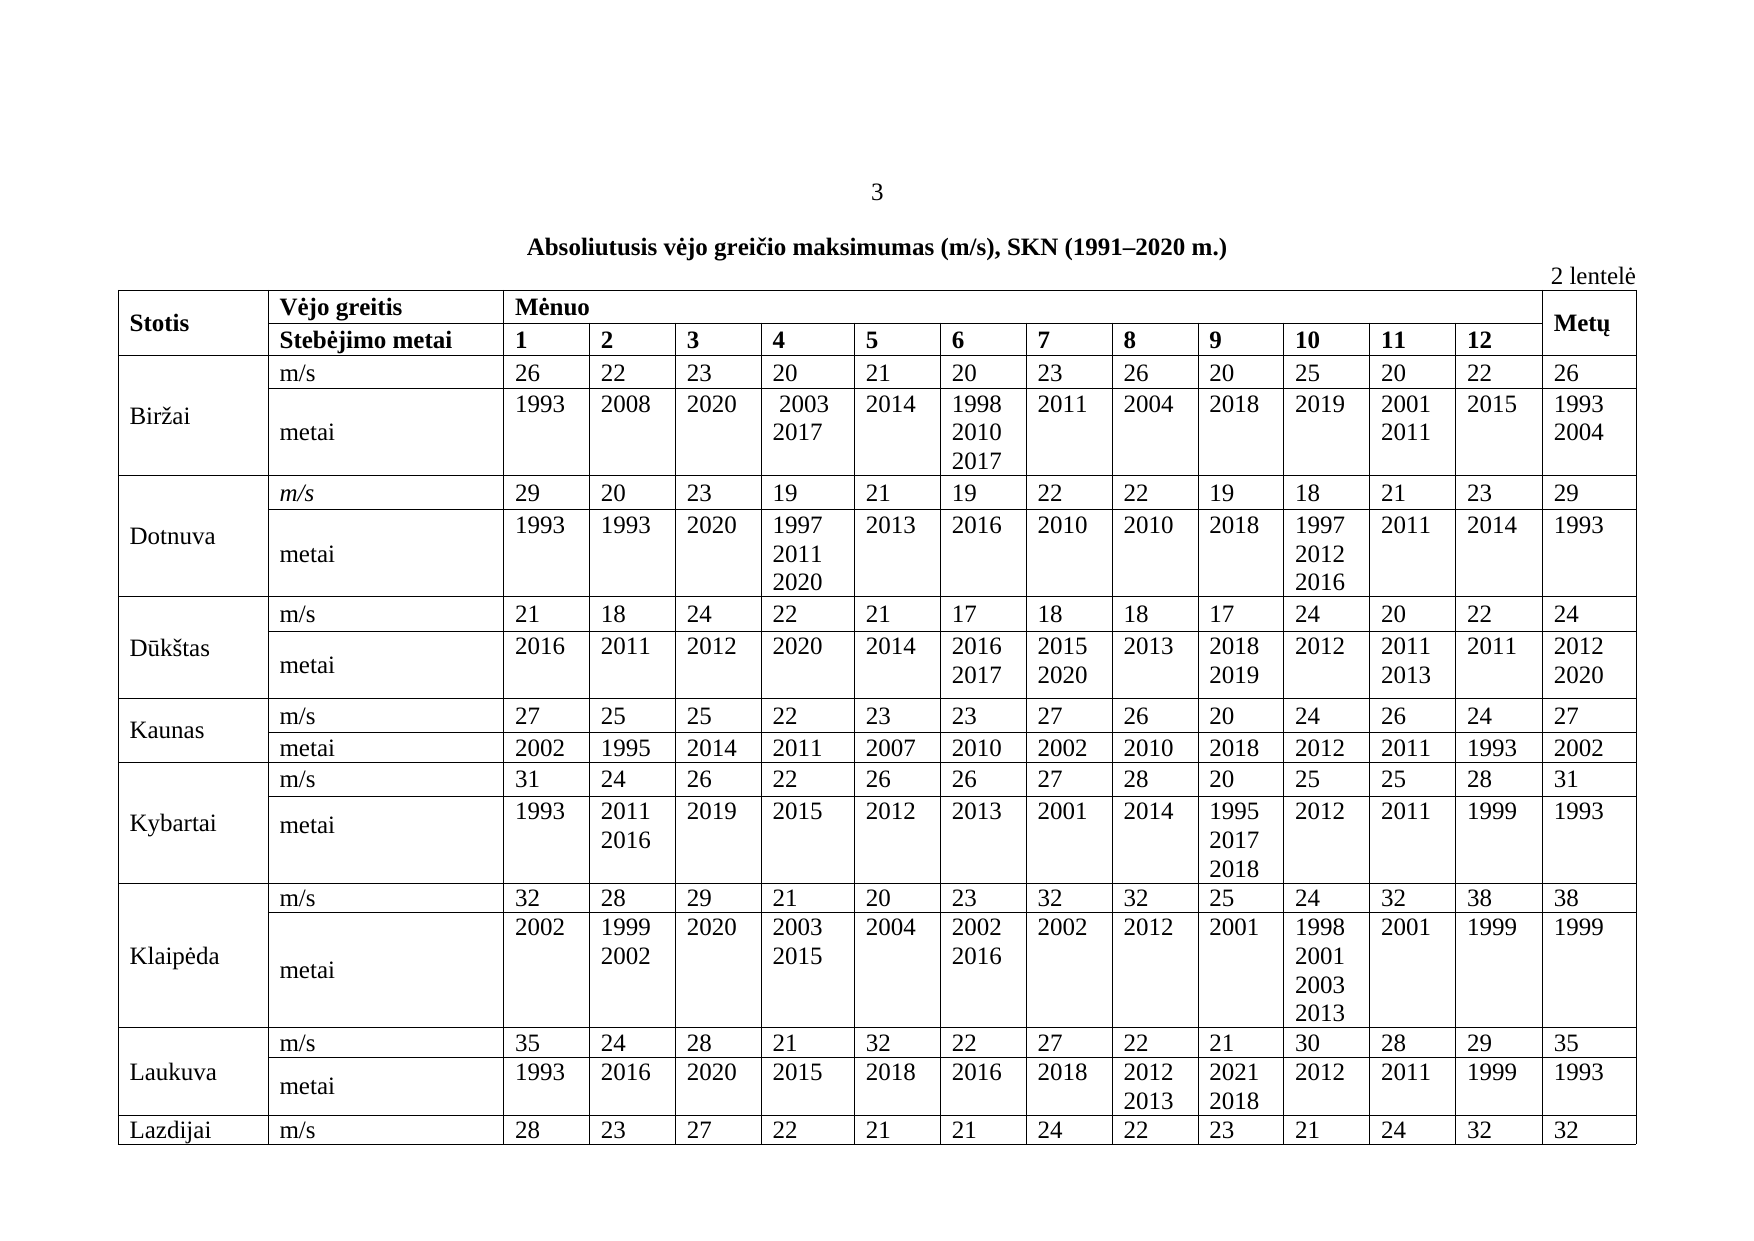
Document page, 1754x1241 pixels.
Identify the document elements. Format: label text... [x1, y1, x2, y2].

table_cell 28 [1370, 1028, 1455, 1057]
table_cell 27 [1027, 699, 1112, 732]
table_cell 21 [855, 1116, 940, 1144]
table_cell 18 [1284, 476, 1369, 509]
table_cell 30 [1284, 1028, 1369, 1057]
table_cell 1 [504, 324, 589, 355]
table_cell Biržai [119, 356, 268, 475]
table_cell 22 [762, 763, 854, 796]
table_cell 1993 [590, 510, 675, 596]
table_cell 24 [1284, 699, 1369, 732]
table_cell 2001 [1027, 797, 1112, 882]
table_cell 2013 [1113, 632, 1198, 698]
table_cell 24 [1027, 1116, 1112, 1144]
table_cell 2 [590, 324, 675, 355]
table_cell metai [269, 389, 503, 475]
table_cell Dūkštas [119, 597, 268, 698]
table_cell 2011 [590, 632, 675, 698]
table_cell 2019 [676, 797, 761, 882]
table_cell 32 [855, 1028, 940, 1057]
table_cell m/s [269, 1116, 503, 1144]
table_cell 1997 2011 2020 [762, 510, 854, 596]
table_cell 17 [1199, 597, 1283, 631]
table_cell 10 [1284, 324, 1369, 355]
table_cell 2012 2013 [1113, 1058, 1198, 1114]
table_cell 8 [1113, 324, 1198, 355]
table_cell 21 [1284, 1116, 1369, 1144]
table_cell 32 [1456, 1116, 1542, 1144]
table_cell 1995 [590, 733, 675, 761]
table_cell 29 [676, 884, 761, 912]
table_cell 21 [504, 597, 589, 631]
table_cell 20 [1370, 597, 1455, 631]
table_cell 2021 2018 [1199, 1058, 1283, 1114]
table_cell 2012 [676, 632, 761, 698]
table_cell 2014 [676, 733, 761, 761]
table_cell 2002 [1543, 733, 1636, 761]
table_cell 1998 2010 2017 [941, 389, 1026, 475]
table_cell m/s [269, 884, 503, 912]
table_cell 2010 [1027, 510, 1112, 596]
table_cell 2011 2016 [590, 797, 675, 882]
table_cell Kybartai [119, 763, 268, 882]
table_cell 24 [1284, 884, 1369, 912]
table_cell 27 [676, 1116, 761, 1144]
table_cell 19 [941, 476, 1026, 509]
table_cell 20 [1199, 699, 1283, 732]
table_cell 5 [855, 324, 940, 355]
table_cell 1998 2001 2003 2013 [1284, 913, 1369, 1027]
table_cell 4 [762, 324, 854, 355]
table_cell 27 [504, 699, 589, 732]
table_cell 23 [1027, 356, 1112, 388]
table_cell Stebėjimo metai [269, 324, 503, 355]
table_cell 24 [1370, 1116, 1455, 1144]
table_cell Laukuva [119, 1028, 268, 1114]
table_cell 2010 [1113, 510, 1198, 596]
table_cell 32 [1113, 884, 1198, 912]
table_cell 21 [855, 597, 940, 631]
table_cell 22 [941, 1028, 1026, 1057]
table_cell Lazdijai [119, 1116, 268, 1144]
table_cell 32 [1370, 884, 1455, 912]
table_cell 22 [762, 597, 854, 631]
table_cell 1993 [1456, 733, 1542, 761]
table_cell metai [269, 913, 503, 1027]
text Absoliutusis vėjo greičio maksimumas (m/s), SKN (1991–2020 m.) [118, 232, 1636, 261]
table_cell 23 [1456, 476, 1542, 509]
table_cell metai [269, 510, 503, 596]
table_cell 2018 [1199, 389, 1283, 475]
table_cell 22 [1113, 1028, 1198, 1057]
table_cell 2015 2020 [1027, 632, 1112, 698]
table_cell 22 [762, 699, 854, 732]
table_cell 26 [1113, 699, 1198, 732]
table_cell 26 [1543, 356, 1636, 388]
table_cell 2001 [1370, 913, 1455, 1027]
table_cell 2016 [941, 510, 1026, 596]
table_cell 2011 [762, 733, 854, 761]
table_cell 22 [1113, 476, 1198, 509]
table_cell 2020 [676, 510, 761, 596]
table_cell 24 [1543, 597, 1636, 631]
table_cell 29 [1456, 1028, 1542, 1057]
table_cell 24 [590, 763, 675, 796]
table_cell 31 [504, 763, 589, 796]
table_cell 1993 [504, 1058, 589, 1114]
table_cell 2010 [941, 733, 1026, 761]
table_cell 19 [1199, 476, 1283, 509]
table_cell 28 [1113, 763, 1198, 796]
table_cell m/s [269, 476, 503, 509]
table_cell 28 [504, 1116, 589, 1144]
table_cell 2020 [676, 1058, 761, 1114]
table_cell 24 [590, 1028, 675, 1057]
table_cell 21 [855, 356, 940, 388]
table_cell 24 [1284, 597, 1369, 631]
table_cell 1997 2012 2016 [1284, 510, 1369, 596]
table_cell 32 [1027, 884, 1112, 912]
table_cell 2011 2013 [1370, 632, 1455, 698]
table_cell 25 [1370, 763, 1455, 796]
table_cell 21 [941, 1116, 1026, 1144]
table_cell 2004 [1113, 389, 1198, 475]
table_cell 2012 [1113, 913, 1198, 1027]
table_cell m/s [269, 597, 503, 631]
table_cell 1999 [1456, 797, 1542, 882]
table_cell 2020 [762, 632, 854, 698]
table_cell 25 [676, 699, 761, 732]
table_cell m/s [269, 699, 503, 732]
table_cell 2002 2016 [941, 913, 1026, 1027]
table_cell 1999 2002 [590, 913, 675, 1027]
table_cell 2013 [855, 510, 940, 596]
table_cell 21 [762, 884, 854, 912]
table_cell 23 [676, 476, 761, 509]
table_cell 2011 [1370, 797, 1455, 882]
table_cell Klaipėda [119, 884, 268, 1027]
table_cell 2007 [855, 733, 940, 761]
table_cell 6 [941, 324, 1026, 355]
table_cell 28 [1456, 763, 1542, 796]
table_cell 2020 [676, 913, 761, 1027]
table_cell 26 [855, 763, 940, 796]
table_cell 1993 [504, 389, 589, 475]
table_cell 2011 [1370, 733, 1455, 761]
table_cell Kaunas [119, 699, 268, 761]
table_cell 2014 [1113, 797, 1198, 882]
table_cell 20 [1370, 356, 1455, 388]
table_cell 2011 [1456, 632, 1542, 698]
table_cell 25 [590, 699, 675, 732]
table_cell 22 [1456, 356, 1542, 388]
table_cell 22 [762, 1116, 854, 1144]
table_cell 2001 2011 [1370, 389, 1455, 475]
table_cell 2012 [1284, 733, 1369, 761]
table_cell 22 [1113, 1116, 1198, 1144]
table_cell 2016 [590, 1058, 675, 1114]
table_cell 2010 [1113, 733, 1198, 761]
table_cell 2012 [1284, 1058, 1369, 1114]
table_cell 1993 [1543, 797, 1636, 882]
table_cell 21 [1199, 1028, 1283, 1057]
table_cell 2002 [1027, 913, 1112, 1027]
table_cell 24 [676, 597, 761, 631]
table_cell 23 [855, 699, 940, 732]
table_cell 20 [1199, 763, 1283, 796]
table_cell m/s [269, 356, 503, 388]
table_cell 38 [1543, 884, 1636, 912]
table_cell 19 [762, 476, 854, 509]
table_cell 26 [941, 763, 1026, 796]
table_cell 2003 2017 [762, 389, 854, 475]
table_cell 20 [1199, 356, 1283, 388]
table_cell 2015 [1456, 389, 1542, 475]
table_cell 2011 [1370, 1058, 1455, 1114]
table_cell 2020 [676, 389, 761, 475]
table_cell 26 [1370, 699, 1455, 732]
table_cell 2004 [855, 913, 940, 1027]
table_cell 21 [1370, 476, 1455, 509]
table_cell 32 [504, 884, 589, 912]
table_cell 26 [676, 763, 761, 796]
table_cell 23 [1199, 1116, 1283, 1144]
table_cell 27 [1543, 699, 1636, 732]
table_cell 18 [590, 597, 675, 631]
table_cell 1993 [1543, 1058, 1636, 1114]
table_cell 21 [855, 476, 940, 509]
table_cell 1993 [504, 797, 589, 882]
table_cell 2016 2017 [941, 632, 1026, 698]
table_cell 29 [504, 476, 589, 509]
table_cell 32 [1543, 1116, 1636, 1144]
table_cell 38 [1456, 884, 1542, 912]
table_cell 3 [676, 324, 761, 355]
table_cell 2012 [1284, 797, 1369, 882]
table_cell 26 [504, 356, 589, 388]
table_cell 2018 [855, 1058, 940, 1114]
table_header Mėnuo [504, 291, 1542, 323]
table_cell 25 [1284, 356, 1369, 388]
table_cell 17 [941, 597, 1026, 631]
table_cell 1999 [1456, 1058, 1542, 1114]
table_cell 1993 [1543, 510, 1636, 596]
table_cell 28 [676, 1028, 761, 1057]
table_header Stotis [119, 291, 268, 355]
table_cell 22 [1456, 597, 1542, 631]
table_cell 28 [590, 884, 675, 912]
table_cell 23 [941, 884, 1026, 912]
table_cell metai [269, 1058, 503, 1114]
table_cell 2012 2020 [1543, 632, 1636, 698]
table_cell 20 [941, 356, 1026, 388]
table_cell 23 [590, 1116, 675, 1144]
table_cell 2003 2015 [762, 913, 854, 1027]
table_cell 2018 [1027, 1058, 1112, 1114]
table_cell 2001 [1199, 913, 1283, 1027]
table_cell 2011 [1370, 510, 1455, 596]
table_cell 7 [1027, 324, 1112, 355]
table_cell 35 [504, 1028, 589, 1057]
table_cell 2019 [1284, 389, 1369, 475]
table_cell 22 [590, 356, 675, 388]
table_cell 22 [1027, 476, 1112, 509]
table_cell 2015 [762, 797, 854, 882]
table_cell 2008 [590, 389, 675, 475]
table_cell 29 [1543, 476, 1636, 509]
table_cell m/s [269, 1028, 503, 1057]
table_cell 2016 [504, 632, 589, 698]
table_cell 2002 [1027, 733, 1112, 761]
table_cell 2002 [504, 733, 589, 761]
table_cell 24 [1456, 699, 1542, 732]
table_cell 23 [676, 356, 761, 388]
table_cell 2014 [855, 389, 940, 475]
table_cell 18 [1113, 597, 1198, 631]
table_header Metų [1543, 291, 1636, 355]
table_cell 18 [1027, 597, 1112, 631]
table_cell 9 [1199, 324, 1283, 355]
table_cell 12 [1456, 324, 1542, 355]
table_cell 2011 [1027, 389, 1112, 475]
table_cell 35 [1543, 1028, 1636, 1057]
table_cell Dotnuva [119, 476, 268, 596]
table_cell 21 [762, 1028, 854, 1057]
table_cell 27 [1027, 763, 1112, 796]
table_cell 20 [855, 884, 940, 912]
table_cell 11 [1370, 324, 1455, 355]
table_cell m/s [269, 763, 503, 796]
table_cell 25 [1199, 884, 1283, 912]
table_cell 2012 [1284, 632, 1369, 698]
table_cell 2015 [762, 1058, 854, 1114]
table_cell 2018 [1199, 510, 1283, 596]
table_header Vėjo greitis [269, 291, 503, 323]
table_cell 26 [1113, 356, 1198, 388]
table_cell 27 [1027, 1028, 1112, 1057]
table_cell 2016 [941, 1058, 1026, 1114]
table_cell metai [269, 632, 503, 698]
table_cell 31 [1543, 763, 1636, 796]
table_cell 2018 2019 [1199, 632, 1283, 698]
table_cell 2013 [941, 797, 1026, 882]
table_cell 1999 [1456, 913, 1542, 1027]
table_cell 20 [762, 356, 854, 388]
table_cell 23 [941, 699, 1026, 732]
table_cell 2014 [1456, 510, 1542, 596]
table_cell 1993 [504, 510, 589, 596]
table_cell 1993 2004 [1543, 389, 1636, 475]
table_cell 2018 [1199, 733, 1283, 761]
table_cell metai [269, 797, 503, 882]
table_cell 2012 [855, 797, 940, 882]
table_cell metai [269, 733, 503, 761]
table_cell 2002 [504, 913, 589, 1027]
table_cell 1999 [1543, 913, 1636, 1027]
table_cell 20 [590, 476, 675, 509]
text 2 lentelė [118, 261, 1636, 290]
table_cell 25 [1284, 763, 1369, 796]
table_cell 1995 2017 2018 [1199, 797, 1283, 882]
table_cell 2014 [855, 632, 940, 698]
